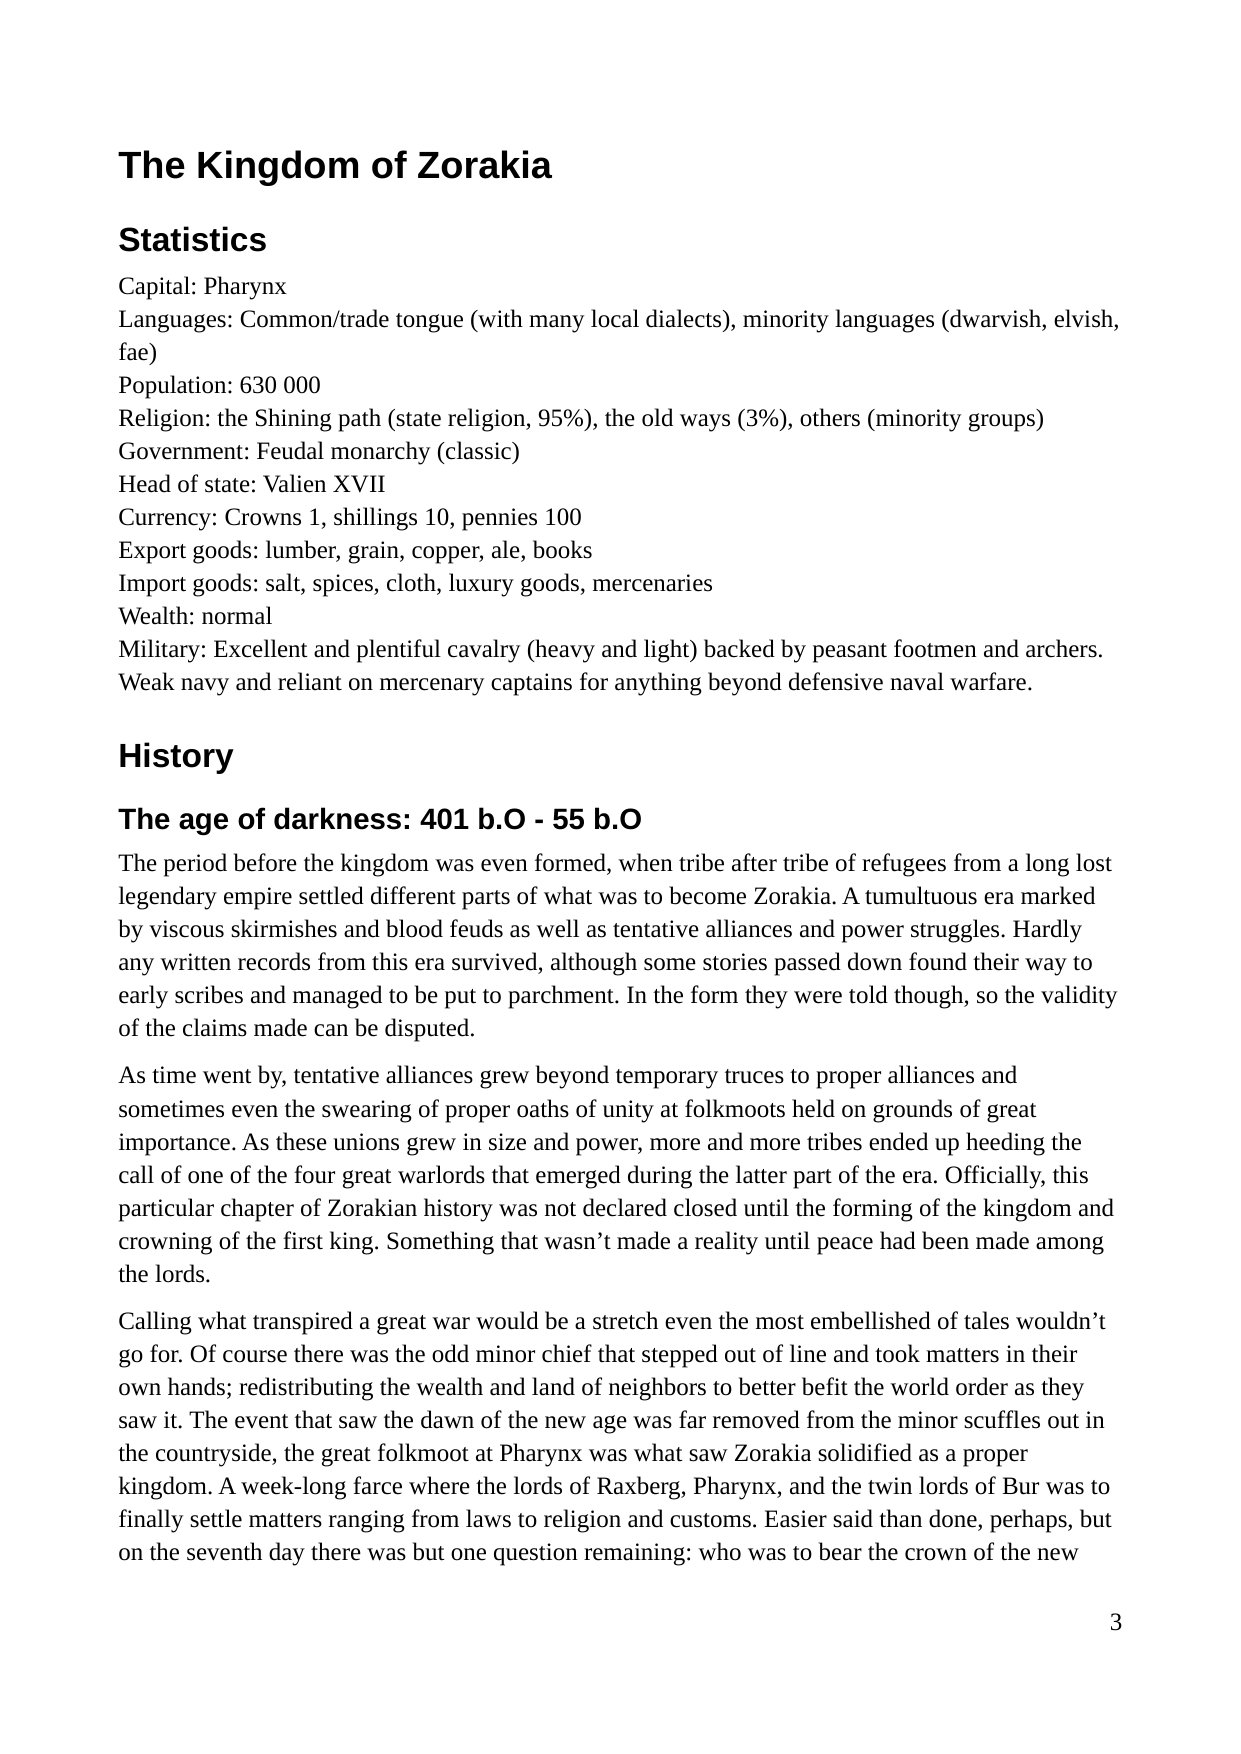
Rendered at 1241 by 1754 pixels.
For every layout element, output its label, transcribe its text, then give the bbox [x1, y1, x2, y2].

subtitle The age of darkness: 401 b.O - 55 b.O [118, 802, 1122, 835]
subtitle The Kingdom of Zorakia [118, 143, 1122, 187]
text Capital: Pharynx Languages: Common/trade tongue (with many local dialects), minority languages (dwarvish, elvish, fae) Population: 630 000 Religion: the Shining path (state religion, 95%), the old ways (3%), others (minority groups) Government: Feudal monarchy (classic) Head of state: Valien XVII Currency: Crowns 1, shillings 10, pennies 100 Export goods: lumber, grain, copper, ale, books Import goods: salt, spices, cloth, luxury goods, mercenaries Wealth: normal Military: Excellent and plentiful cavalry (heavy and light) backed by peasant footmen and archers. Weak navy and reliant on mercenary captains for anything beyond defensive naval warfare. [118, 271, 1122, 696]
text As time went by, tentative alliances grew beyond temporary truces to proper alliances and sometimes even the swearing of proper oaths of unity at folkmoots held on grounds of great importance. As these unions grew in size and power, more and more tribes ended up heeding the call of one of the four great warlords that emerged during the latter part of the era. Officially, this particular chapter of Zorakian history was not declared closed until the forming of the kingdom and crowning of the first king. Something that wasn’t made a reality until peace had been made among the lords. [118, 1061, 1122, 1287]
text The period before the kingdom was even formed, when tribe after tribe of refugees from a long lost legendary empire settled different parts of what was to become Zorakia. A tumultuous era marked by viscous skirmishes and blood feuds as well as tentative alliances and power struggles. Hardly any written records from this era survived, although some stories passed down found their way to early scribes and managed to be put to parchment. In the form they were told though, so the validity of the claims made can be disputed. [118, 848, 1122, 1042]
subtitle Statistics [118, 220, 1122, 259]
subtitle History [118, 736, 1122, 774]
text Calling what transpired a great war would be a stretch even the most embellished of tales wouldn’t go for. Of course there was the odd minor chief that stepped out of line and took matters in their own hands; redistributing the wealth and land of neighbors to better befit the world order as they saw it. The event that saw the dawn of the new age was far removed from the minor scuffles out in the countryside, the great folkmoot at Pharynx was what saw Zorakia solidified as a proper kingdom. A week-long farce where the lords of Raxberg, Pharynx, and the twin lords of Bur was to finally settle matters ranging from laws to religion and customs. Easier said than done, perhaps, but on the seventh day there was but one question remaining: who was to bear the crown of the new [118, 1306, 1122, 1566]
